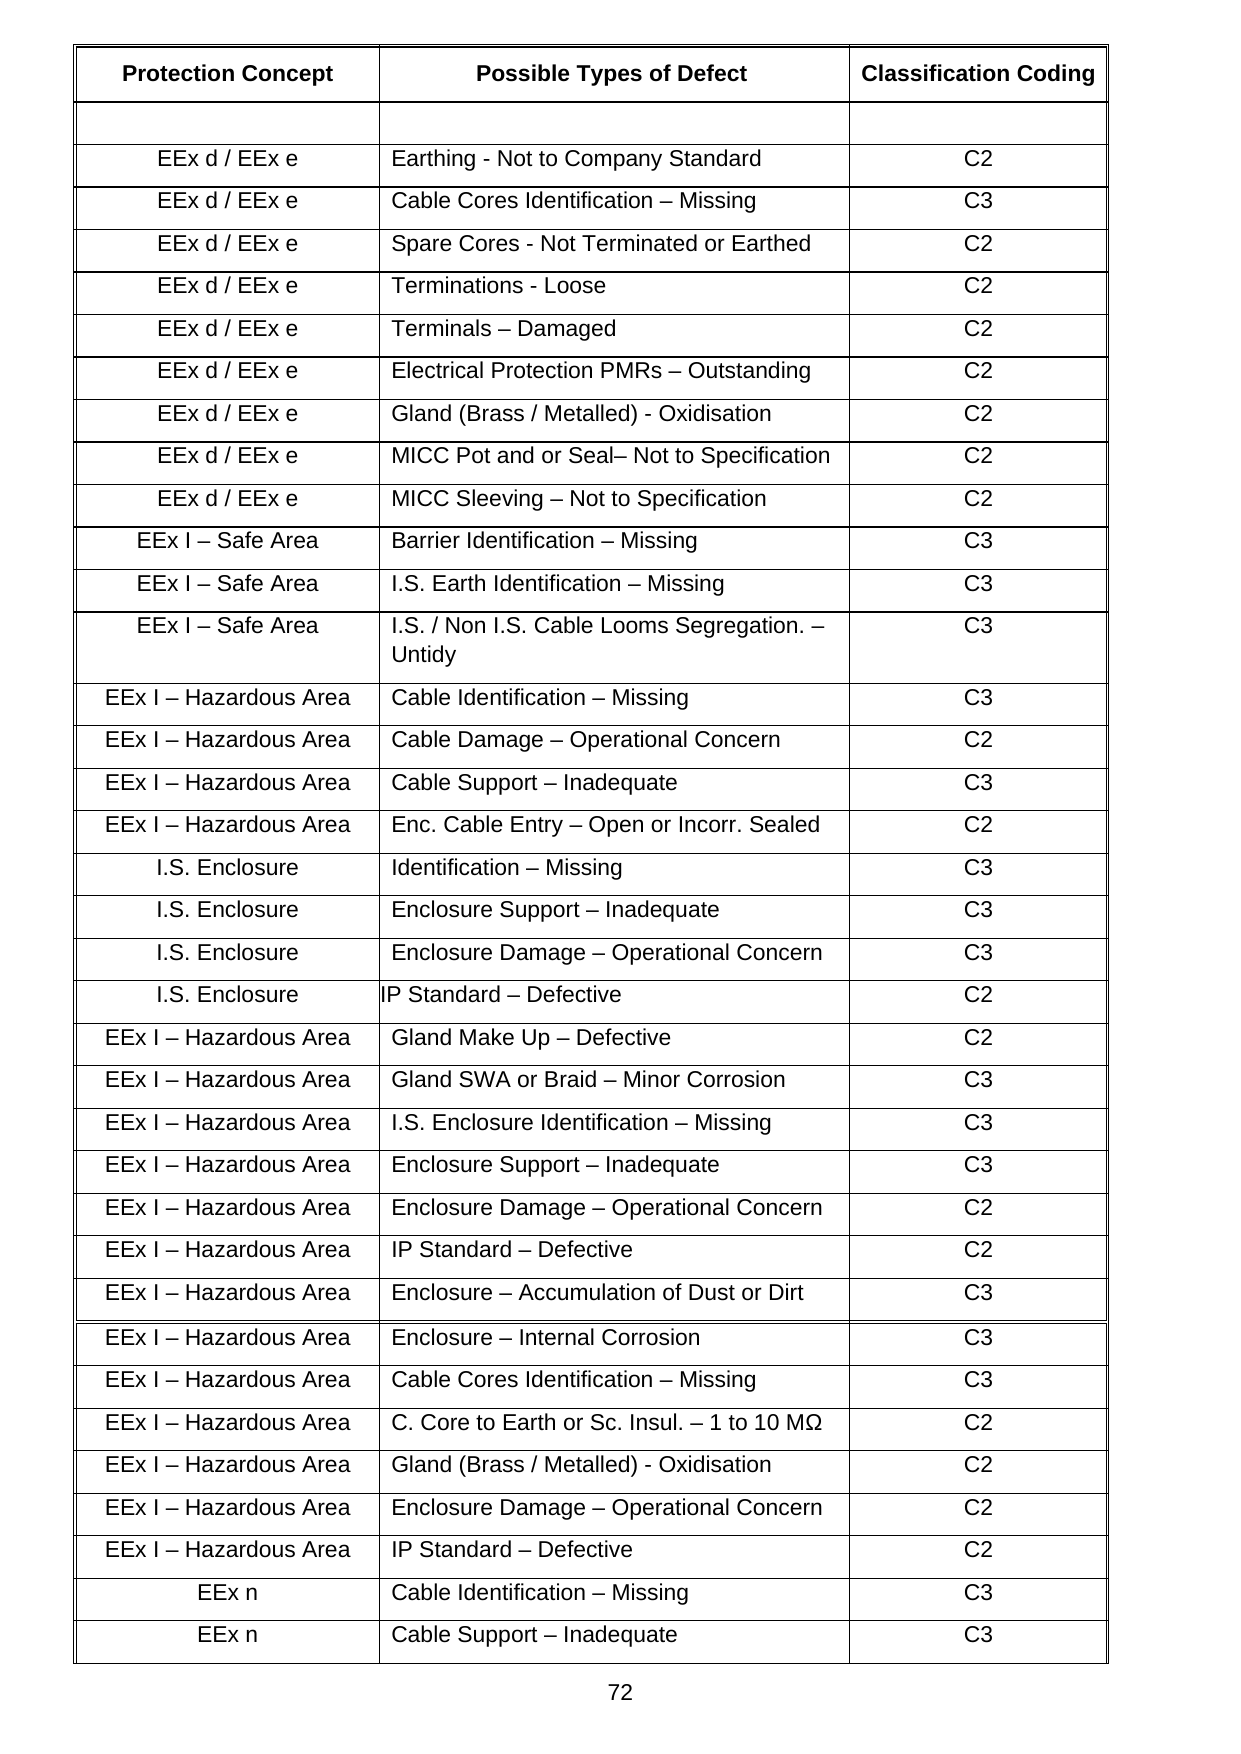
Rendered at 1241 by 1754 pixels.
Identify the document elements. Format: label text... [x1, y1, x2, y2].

table_cell Gland (Brass / Metalled) - Oxidisation [380, 1451, 849, 1492]
table_cell C3 [850, 528, 1106, 569]
table_cell Cable Identification – Missing [380, 684, 849, 725]
table_cell I.S. Enclosure [77, 981, 379, 1023]
table_cell Gland SWA or Braid – Minor Corrosion [380, 1066, 849, 1108]
table_cell C2 [850, 726, 1106, 768]
table_cell EEx I – Hazardous Area [77, 1324, 379, 1365]
table_cell EEx I – Hazardous Area [77, 1066, 379, 1108]
table_cell [77, 103, 379, 144]
table_cell C3 [850, 769, 1106, 810]
table_cell C2 [850, 1024, 1106, 1065]
table_cell MICC Pot and or Seal– Not to Specification [380, 443, 849, 484]
table_header Protection Concept [77, 48, 379, 101]
table_cell C3 [850, 1366, 1106, 1407]
table_cell I.S. Enclosure [77, 854, 379, 895]
table_cell Cable Support – Inadequate [380, 1621, 849, 1662]
table_cell Cable Cores Identification – Missing [380, 1366, 849, 1407]
table_cell C3 [850, 1066, 1106, 1108]
table_cell Cable Damage – Operational Concern [380, 726, 849, 768]
table_cell Enclosure Support – Inadequate [380, 1151, 849, 1193]
table_cell EEx I – Hazardous Area [77, 1536, 379, 1577]
table_cell EEx d / EEx e [77, 315, 379, 356]
table_cell I.S. Earth Identification – Missing [380, 570, 849, 611]
table_cell C2 [850, 1451, 1106, 1492]
table_cell Cable Support – Inadequate [380, 769, 849, 810]
table_cell EEx I – Safe Area [77, 528, 379, 569]
table_cell Earthing - Not to Company Standard [380, 145, 849, 186]
table_cell C3 [850, 939, 1106, 980]
table_cell EEx I – Hazardous Area [77, 1151, 379, 1193]
table_cell Enclosure Damage – Operational Concern [380, 1194, 849, 1235]
table_cell EEx I – Hazardous Area [77, 1024, 379, 1065]
table_cell C3 [850, 613, 1106, 683]
table_cell I.S. / Non I.S. Cable Looms Segregation. – Untidy [380, 613, 849, 683]
table_cell C2 [850, 1409, 1106, 1450]
table_cell I.S. Enclosure [77, 896, 379, 938]
table_cell C3 [850, 1579, 1106, 1620]
table_cell EEx n [77, 1579, 379, 1620]
table_cell Enc. Cable Entry – Open or Incorr. Sealed [380, 811, 849, 853]
table_cell C3 [850, 188, 1106, 229]
table_cell EEx n [77, 1621, 379, 1662]
table_cell C2 [850, 1494, 1106, 1535]
table_cell Electrical Protection PMRs – Outstanding [380, 358, 849, 399]
table_cell C2 [850, 811, 1106, 853]
table_cell C2 [850, 273, 1106, 314]
table_cell EEx I – Hazardous Area [77, 1494, 379, 1535]
table_cell EEx d / EEx e [77, 230, 379, 271]
table_cell Gland Make Up – Defective [380, 1024, 849, 1065]
table_cell Spare Cores - Not Terminated or Earthed [380, 230, 849, 271]
table_cell C2 [850, 358, 1106, 399]
table_cell C3 [850, 1279, 1106, 1320]
table_cell C2 [850, 981, 1106, 1023]
table_cell EEx d / EEx e [77, 358, 379, 399]
table_cell EEx d / EEx e [77, 443, 379, 484]
table_header Classification Coding [850, 48, 1106, 101]
table_cell EEx d / EEx e [77, 188, 379, 229]
table_header Possible Types of Defect [380, 48, 849, 101]
table_cell Cable Cores Identification – Missing [380, 188, 849, 229]
table_cell C2 [850, 400, 1106, 441]
table_cell [380, 103, 849, 144]
table_cell I.S. Enclosure [77, 939, 379, 980]
table_cell Enclosure – Accumulation of Dust or Dirt [380, 1279, 849, 1320]
table_cell EEx I – Hazardous Area [77, 1451, 379, 1492]
table_cell EEx I – Hazardous Area [77, 1194, 379, 1235]
table_cell [850, 103, 1106, 144]
table_cell EEx I – Safe Area [77, 570, 379, 611]
table_cell Enclosure – Internal Corrosion [380, 1324, 849, 1365]
table_cell EEx d / EEx e [77, 485, 379, 526]
table_cell EEx I – Hazardous Area [77, 769, 379, 810]
table_cell EEx d / EEx e [77, 145, 379, 186]
table_cell EEx I – Safe Area [77, 613, 379, 683]
table_cell I.S. Enclosure Identification – Missing [380, 1109, 849, 1150]
table_cell EEx d / EEx e [77, 400, 379, 441]
table_cell EEx I – Hazardous Area [77, 1109, 379, 1150]
table_cell C2 [850, 230, 1106, 271]
table_cell C3 [850, 1621, 1106, 1662]
table_cell Gland (Brass / Metalled) - Oxidisation [380, 400, 849, 441]
table_cell EEx I – Hazardous Area [77, 1366, 379, 1407]
table_cell C2 [850, 443, 1106, 484]
table_cell MICC Sleeving – Not to Specification [380, 485, 849, 526]
table_cell C3 [850, 684, 1106, 725]
table_cell IP Standard – Defective [380, 1536, 849, 1577]
table_cell C2 [850, 1536, 1106, 1577]
table_cell EEx I – Hazardous Area [77, 1236, 379, 1278]
table_cell C3 [850, 854, 1106, 895]
table_cell Enclosure Support – Inadequate [380, 896, 849, 938]
table_cell IP Standard – Defective [380, 1236, 849, 1278]
table_cell EEx I – Hazardous Area [77, 1409, 379, 1450]
table_cell Identification – Missing [380, 854, 849, 895]
table_cell C3 [850, 1109, 1106, 1150]
table_cell Terminals – Damaged [380, 315, 849, 356]
table_cell EEx I – Hazardous Area [77, 1279, 379, 1320]
table_cell C3 [850, 1324, 1106, 1365]
table_cell Cable Identification – Missing [380, 1579, 849, 1620]
table_cell Enclosure Damage – Operational Concern [380, 939, 849, 980]
table_cell C2 [850, 315, 1106, 356]
table_cell C. Core to Earth or Sc. Insul. – 1 to 10 MΩ [380, 1409, 849, 1450]
table_cell C2 [850, 1194, 1106, 1235]
table_cell C3 [850, 570, 1106, 611]
table_cell Terminations - Loose [380, 273, 849, 314]
table_cell C3 [850, 1151, 1106, 1193]
table_cell EEx d / EEx e [77, 273, 379, 314]
table_cell C2 [850, 145, 1106, 186]
table_cell EEx I – Hazardous Area [77, 811, 379, 853]
table_cell C2 [850, 485, 1106, 526]
table_cell IP Standard – Defective [380, 981, 849, 1023]
table_cell Enclosure Damage – Operational Concern [380, 1494, 849, 1535]
table_cell EEx I – Hazardous Area [77, 726, 379, 768]
table_cell Barrier Identification – Missing [380, 528, 849, 569]
table_cell EEx I – Hazardous Area [77, 684, 379, 725]
table_cell C2 [850, 1236, 1106, 1278]
table_cell C3 [850, 896, 1106, 938]
